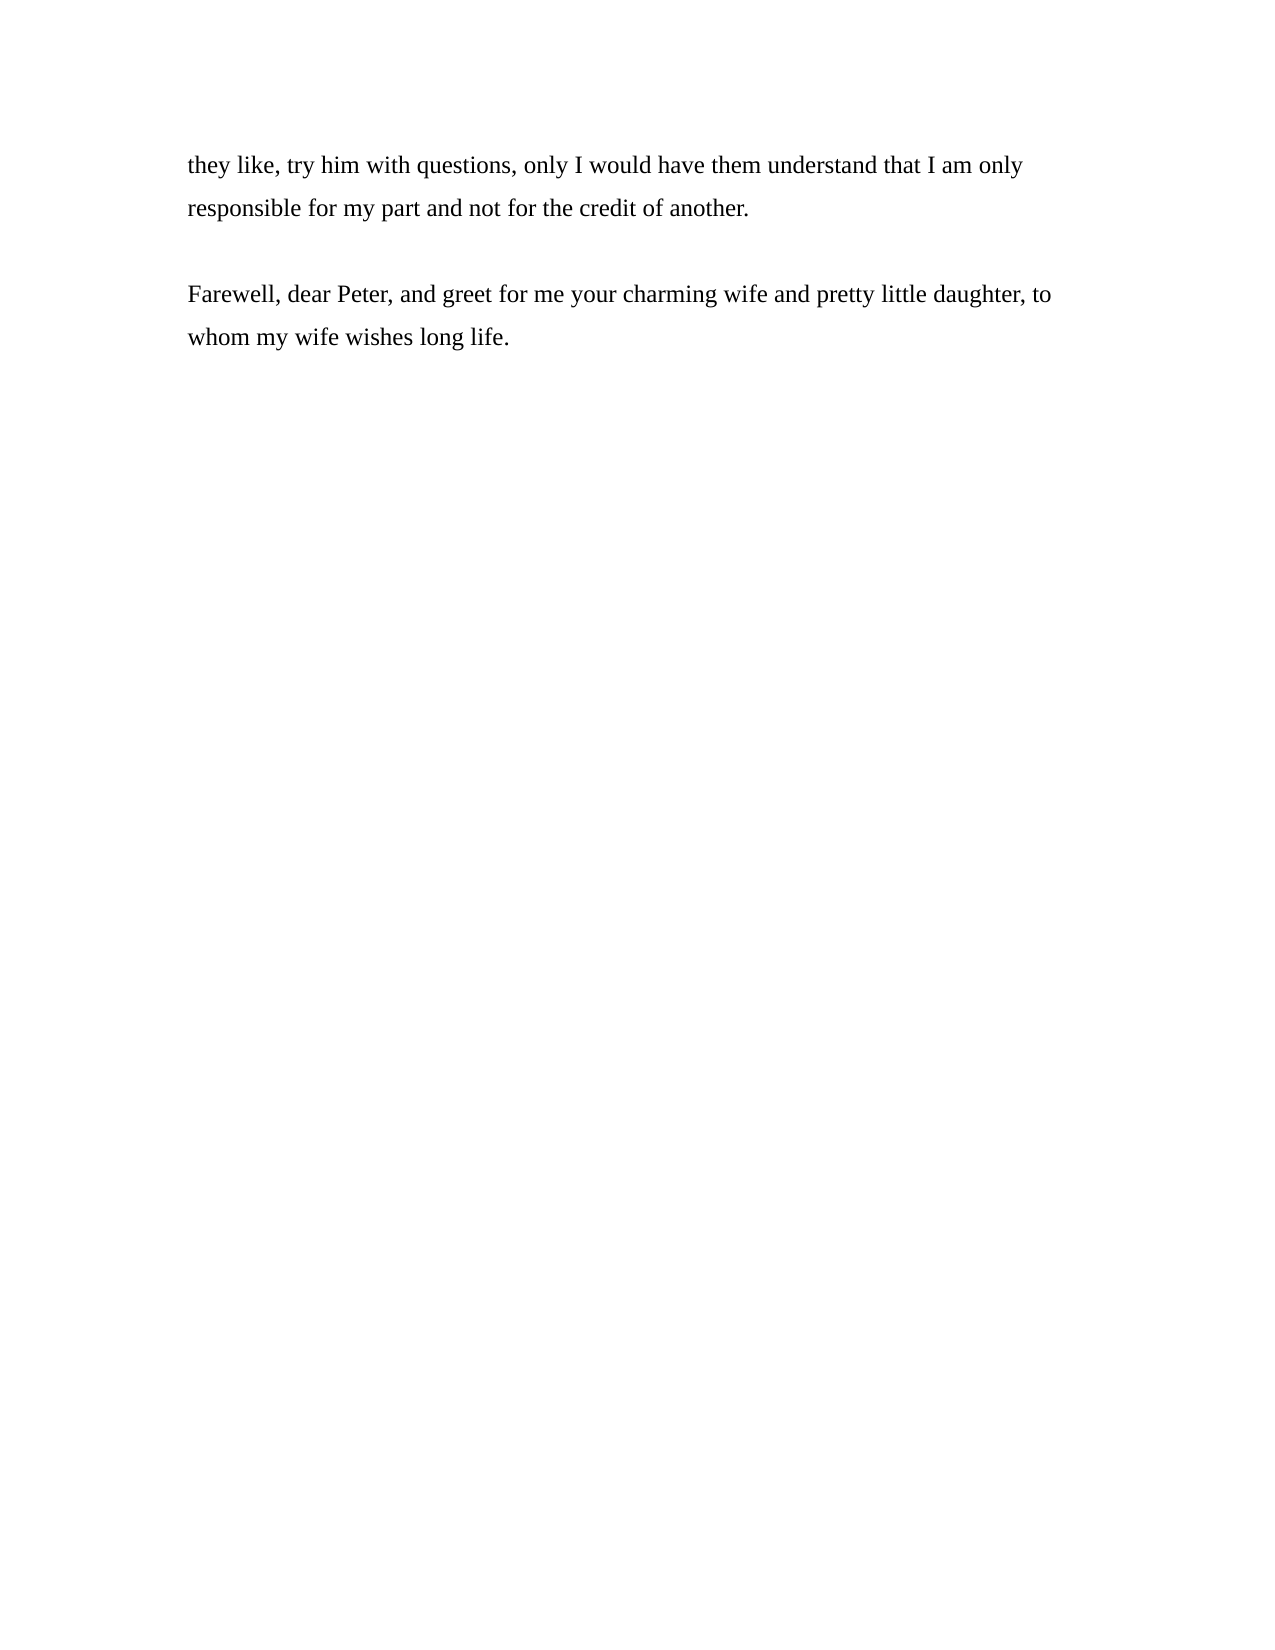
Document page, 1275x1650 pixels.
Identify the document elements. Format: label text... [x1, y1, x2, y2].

text they like, try him with questions, only I would have them understand that I am only responsible for my part and not for the credit of another. [187, 150, 1087, 222]
text Farewell, dear Peter, and greet for me your charming wife and pretty little daughter, to whom my wife wishes long life. [187, 279, 1087, 351]
